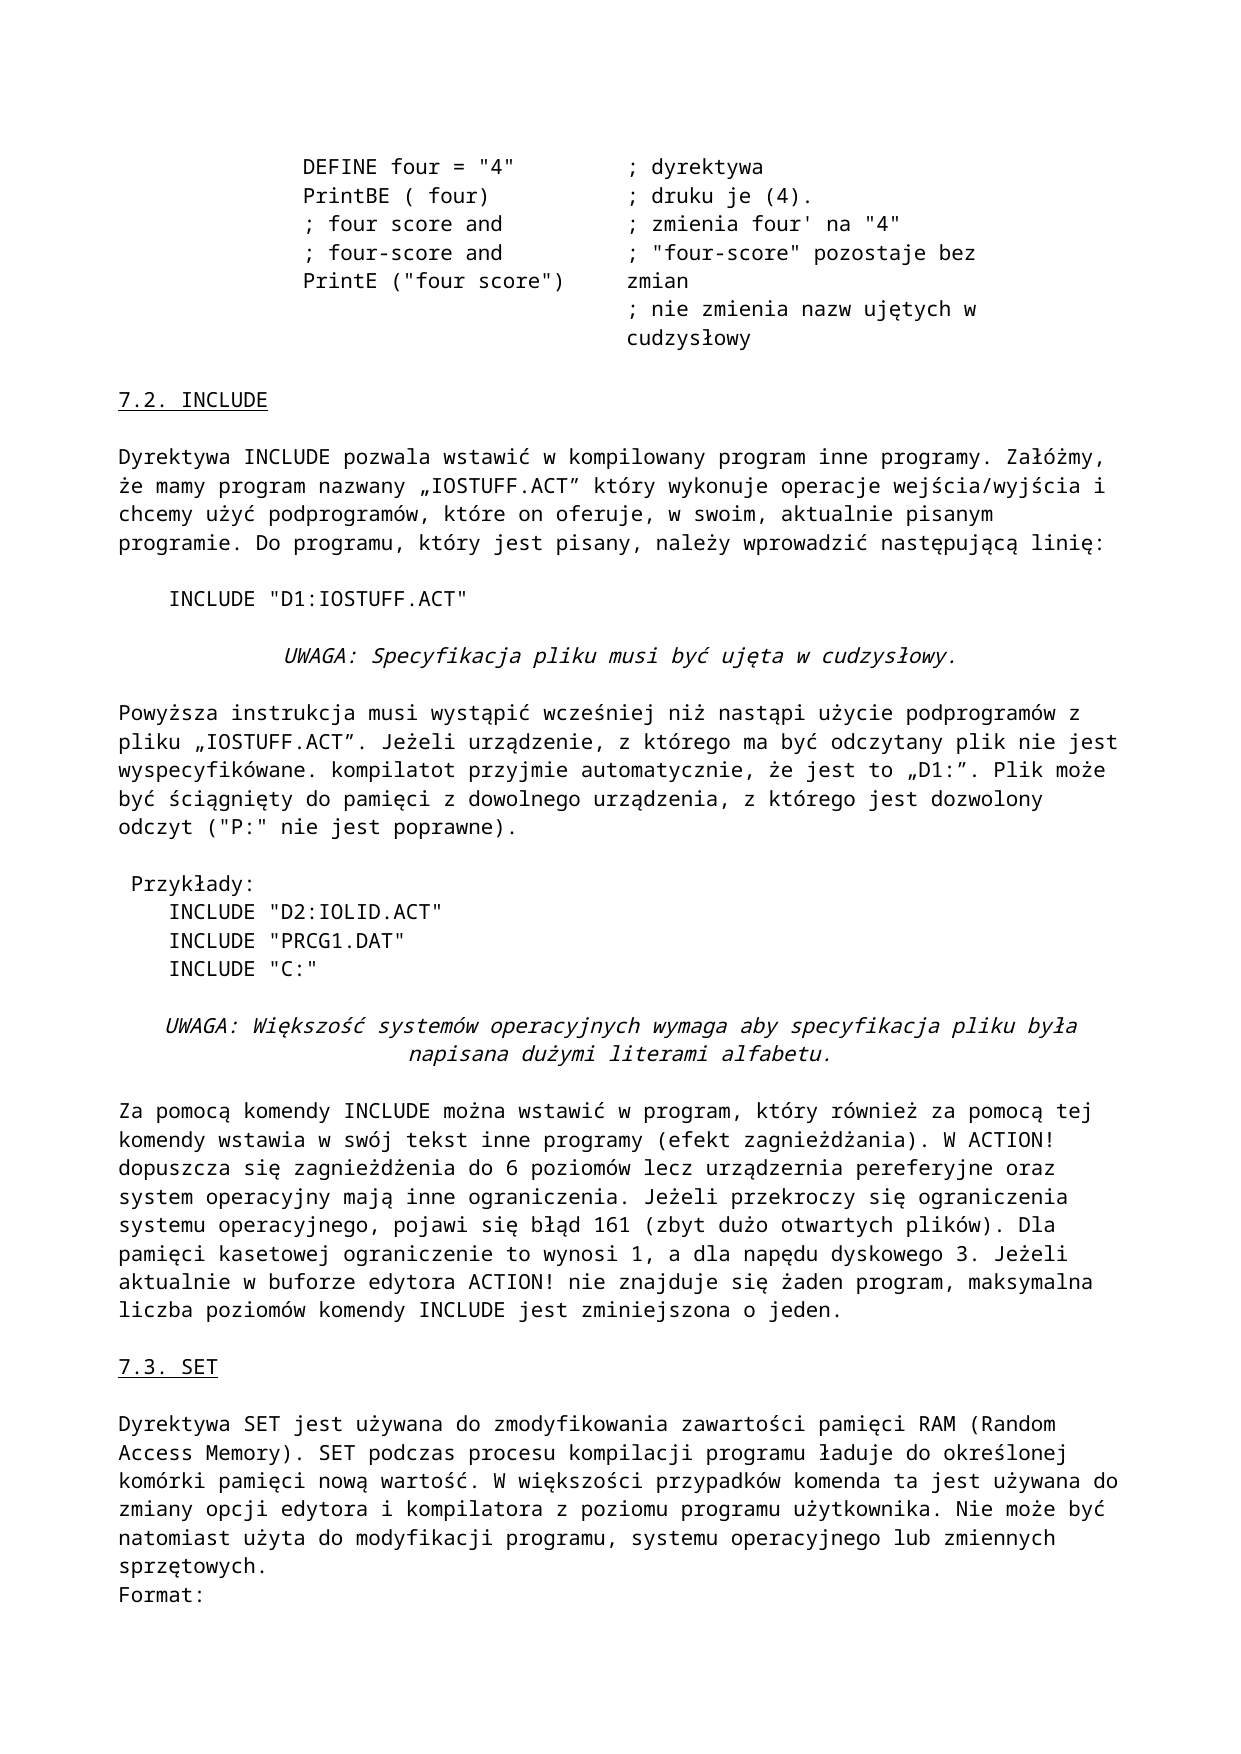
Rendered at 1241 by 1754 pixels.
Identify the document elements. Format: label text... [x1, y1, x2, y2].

text UWAGA: Większość systemów operacyjnych wymaga aby specyfikacja pliku była napisana dużymi literami alfabetu. [118, 1011, 1122, 1068]
text INCLUDE "D1:IOSTUFF.ACT" [118, 584, 1122, 613]
text INCLUDE "D2:IOLID.ACT" [118, 897, 1122, 926]
text Za pomocą komendy INCLUDE można wstawić w program, który również za pomocą tej komendy wstawia w swój tekst inne programy (efekt zagnieżdżania). W ACTION! dopuszcza się zagnieżdżenia do 6 poziomów lecz urządzernia pereferyjne oraz system operacyjny mają inne ograniczenia. Jeżeli przekroczy się ograniczenia systemu operacyjnego, pojawi się błąd 161 (zbyt dużo otwartych plików). Dla pamięci kasetowej ograniczenie to wynosi 1, a dla napędu dyskowego 3. Jeżeli aktualnie w buforze edytora ACTION! nie znajduje się żaden program, maksymalna liczba poziomów komendy INCLUDE jest zminiejszona o jeden. [118, 1096, 1122, 1324]
text Format: [118, 1580, 1122, 1608]
text Dyrektywa SET jest używana do zmodyfikowania zawartości pamięci RAM (Random Access Memory). SET podczas procesu kompilacji programu ładuje do określonej komórki pamięci nową wartość. W większości przypadków komenda ta jest używana do zmiany opcji edytora i kompilatora z poziomu programu użytkownika. Nie może być natomiast użyta do modyfikacji programu, systemu operacyjnego lub zmiennych sprzętowych. [118, 1409, 1122, 1580]
text Powyższa instrukcja musi wystąpić wcześniej niż nastąpi użycie podprogramów z pliku „IOSTUFF.ACT”. Jeżeli urządzenie, z którego ma być odczytany plik nie jest wyspecyfikówane. kompilatot przyjmie automatycznie, że jest to „D1:”. Plik może być ściągnięty do pamięci z dowolnego urządzenia, z którego jest dozwolony odczyt ("P:" nie jest poprawne). [118, 698, 1122, 841]
table_header ; dyrektywa ; druku je (4). ; zmienia four' na "4" ; "four-score" pozostaje bez zmian ; nie zmienia nazw ujętych w cudzysłowy [620, 147, 1053, 357]
text INCLUDE "C:" [118, 954, 1122, 983]
text INCLUDE "PRCG1.DAT" [118, 926, 1122, 954]
text 7.3. SET [118, 1352, 1122, 1381]
text Dyrektywa INCLUDE pozwala wstawić w kompilowany program inne programy. Załóżmy, że mamy program nazwany „IOSTUFF.ACT” który wykonuje operacje wejścia/wyjścia i chcemy użyć podprogramów, które on oferuje, w swoim, aktualnie pisanym programie. Do programu, który jest pisany, należy wprowadzić następującą linię: [118, 442, 1122, 556]
text UWAGA: Specyfikacja pliku musi być ujęta w cudzysłowy. [118, 641, 1122, 670]
text 7.2. INCLUDE [118, 386, 1122, 414]
text Przykłady: [118, 869, 1122, 897]
table_header DEFINE four = "4" PrintBE ( four) ; four score and ; four-score and PrintE ("four score") [297, 147, 620, 357]
